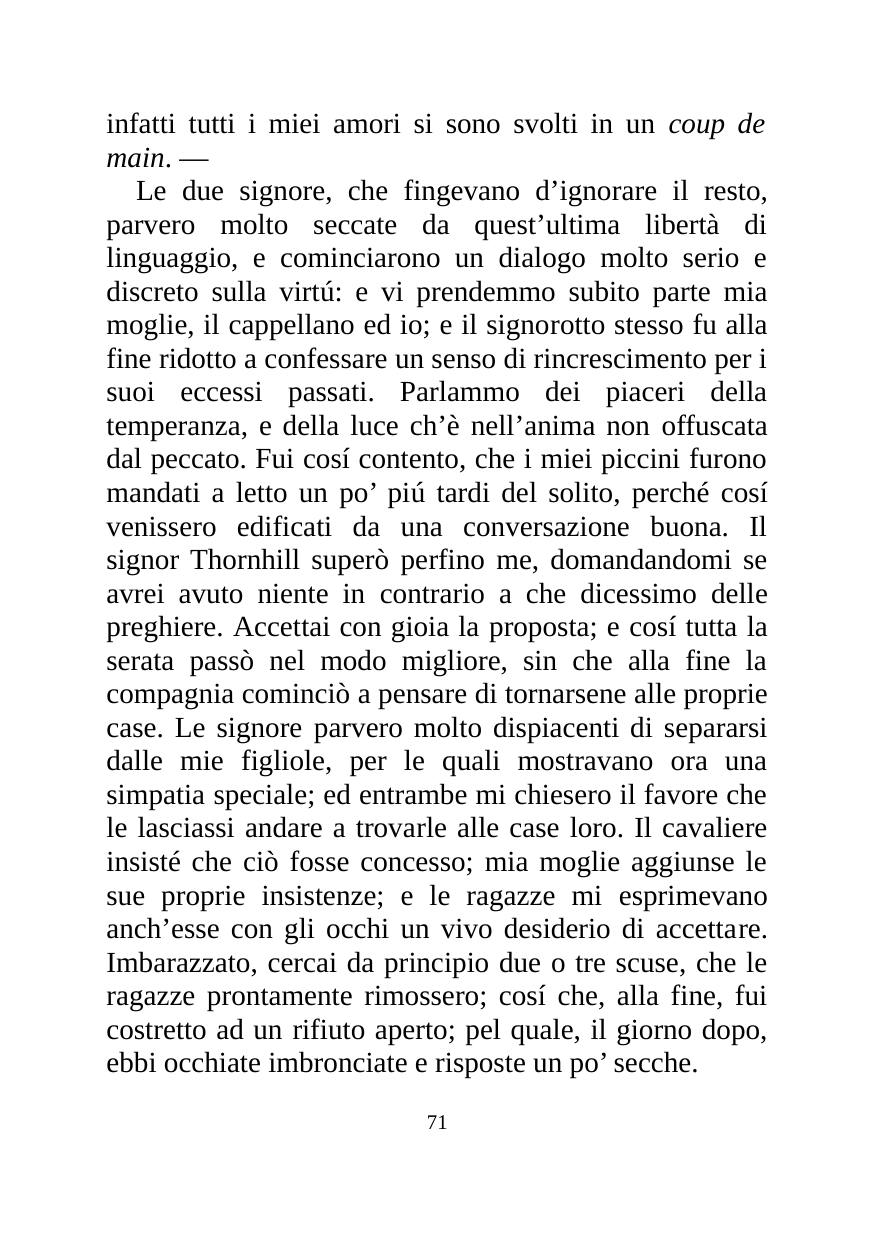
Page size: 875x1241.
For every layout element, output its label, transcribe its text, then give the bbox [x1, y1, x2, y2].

text Le due signore, che fingevano d’ignorare il resto, parvero molto seccate da quest’ultima libertà di linguaggio, e cominciarono un dialogo molto serio e discreto sulla virtú: e vi prendemmo subito parte mia moglie, il cappellano ed io; e il signorotto stesso fu alla fine ridotto a confessare un senso di rincrescimento per i suoi eccessi passati. Parlammo dei piaceri della temperanza, e della luce ch’è nell’anima non offuscata dal peccato. Fui cosí contento, che i miei piccini furono mandati a letto un po’ piú tardi del solito, perché cosí venissero edificati da una conversazione buona. Il signor Thornhill superò perfino me, domandandomi se avrei avuto niente in contrario a che dicessimo delle preghiere. Accettai con gioia la proposta; e cosí tutta la serata passò nel modo migliore, sin che alla fine la compagnia cominciò a pensare di tornarsene alle proprie case. Le signore parvero molto dispiacenti di separarsi dalle mie figliole, per le quali mostravano ora una simpatia speciale; ed entrambe mi chiesero il favore che le lasciassi andare a trovarle alle case loro. Il cavaliere insisté che ciò fosse concesso; mia moglie aggiunse le sue proprie insistenze; e le ragazze mi esprimevano anch’esse con gli occhi un vivo desiderio di accettare. Imbarazzato, cercai da principio due o tre scuse, che le ragazze prontamente rimossero; cosí che, alla fine, fui costretto ad un rifiuto aperto; pel quale, il giorno dopo, ebbi occhiate imbronciate e risposte un po’ secche. [106, 173, 768, 1079]
text infatti tutti i miei amori si sono svolti in un coup de main. — [106, 106, 768, 173]
